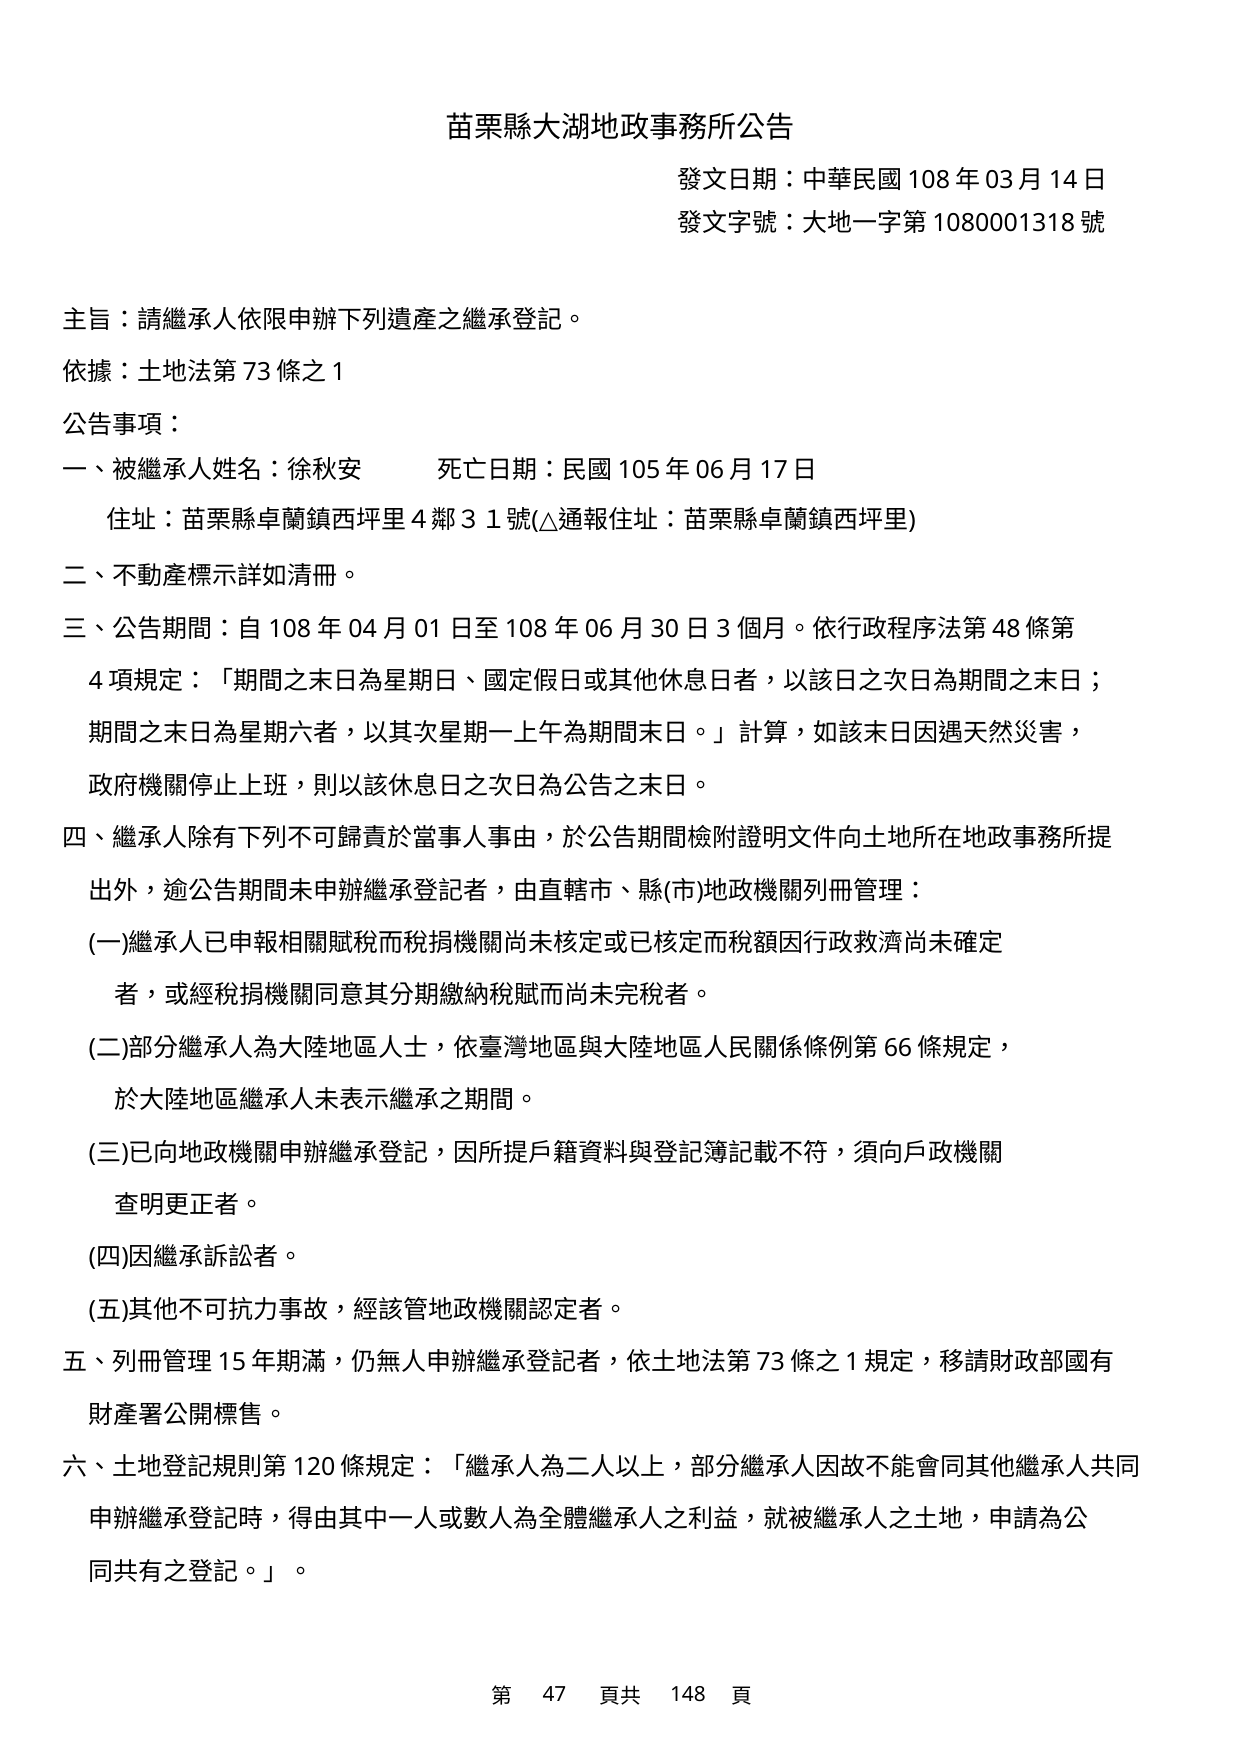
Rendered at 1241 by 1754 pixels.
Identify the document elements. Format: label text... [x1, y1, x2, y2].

text 發文字號：大地一字第1080001318號 [677, 202, 1177, 238]
text 第 [481, 1679, 523, 1709]
text 一、被繼承人姓名：徐秋安 死亡日期：民國105年06月17日 [62, 450, 1177, 486]
text 二、不動產標示詳如清冊。 三、公告期間：自 108 年 04 月 01 日至 108 年 06 月 30 日 3 個月。依行政程序法第48條第 4項規定：「期間之末日為星期日、國定假日或其他休息日者，以該日之次日為期間之末日； 期間之末日為星期六者，以其次星期一上午為期間末日。」計算，如該末日因遇天然災害， 政府機關停止上班，則以該休息日之次日為公告之末日。 四、繼承人除有下列不可歸責於當事人事由，於公告期間檢附證明文件向土地所在地政事務所提 出外，逾公告期間未申辦繼承登記者，由直轄市、縣(市)地政機關列冊管理： (一)繼承人已申報相關賦稅而稅捐機關尚未核定或已核定而稅額因行政救濟尚未確定 者，或經稅捐機關同意其分期繳納稅賦而尚未完稅者。 (二)部分繼承人為大陸地區人士，依臺灣地區與大陸地區人民關係條例第66條規定， 於大陸地區繼承人未表示繼承之期間。 (三)已向地政機關申辦繼承登記，因所提戶籍資料與登記簿記載不符，須向戶政機關 查明更正者。 (四)因繼承訴訟者。 (五)其他不可抗力事故，經該管地政機關認定者。 五、列冊管理15年期滿，仍無人申辦繼承登記者，依土地法第73條之1規定，移請財政部國有 財產署公開標售。 六、土地登記規則第120條規定：「繼承人為二人以上，部分繼承人因故不能會同其他繼承人共同 申辦繼承登記時，得由其中一人或數人為全體繼承人之利益，就被繼承人之土地，申請為公 同共有之登記。」。 [62, 539, 1177, 1587]
text 148 [654, 1679, 721, 1708]
text 頁 [721, 1679, 762, 1709]
text 住址：苗栗縣卓蘭鎮西坪里４鄰３１號(△通報住址：苗栗縣卓蘭鎮西坪里) [106, 500, 1177, 539]
text 發文日期：中華民國108年03月14日 [677, 160, 1177, 196]
text 主旨：請繼承人依限申辦下列遺產之繼承登記。 依據：土地法第73條之1 公告事項： [62, 283, 1177, 441]
text 47 [523, 1679, 585, 1708]
text 苗栗縣大湖地政事務所公告 [62, 103, 1177, 146]
text 頁共 [585, 1679, 654, 1709]
